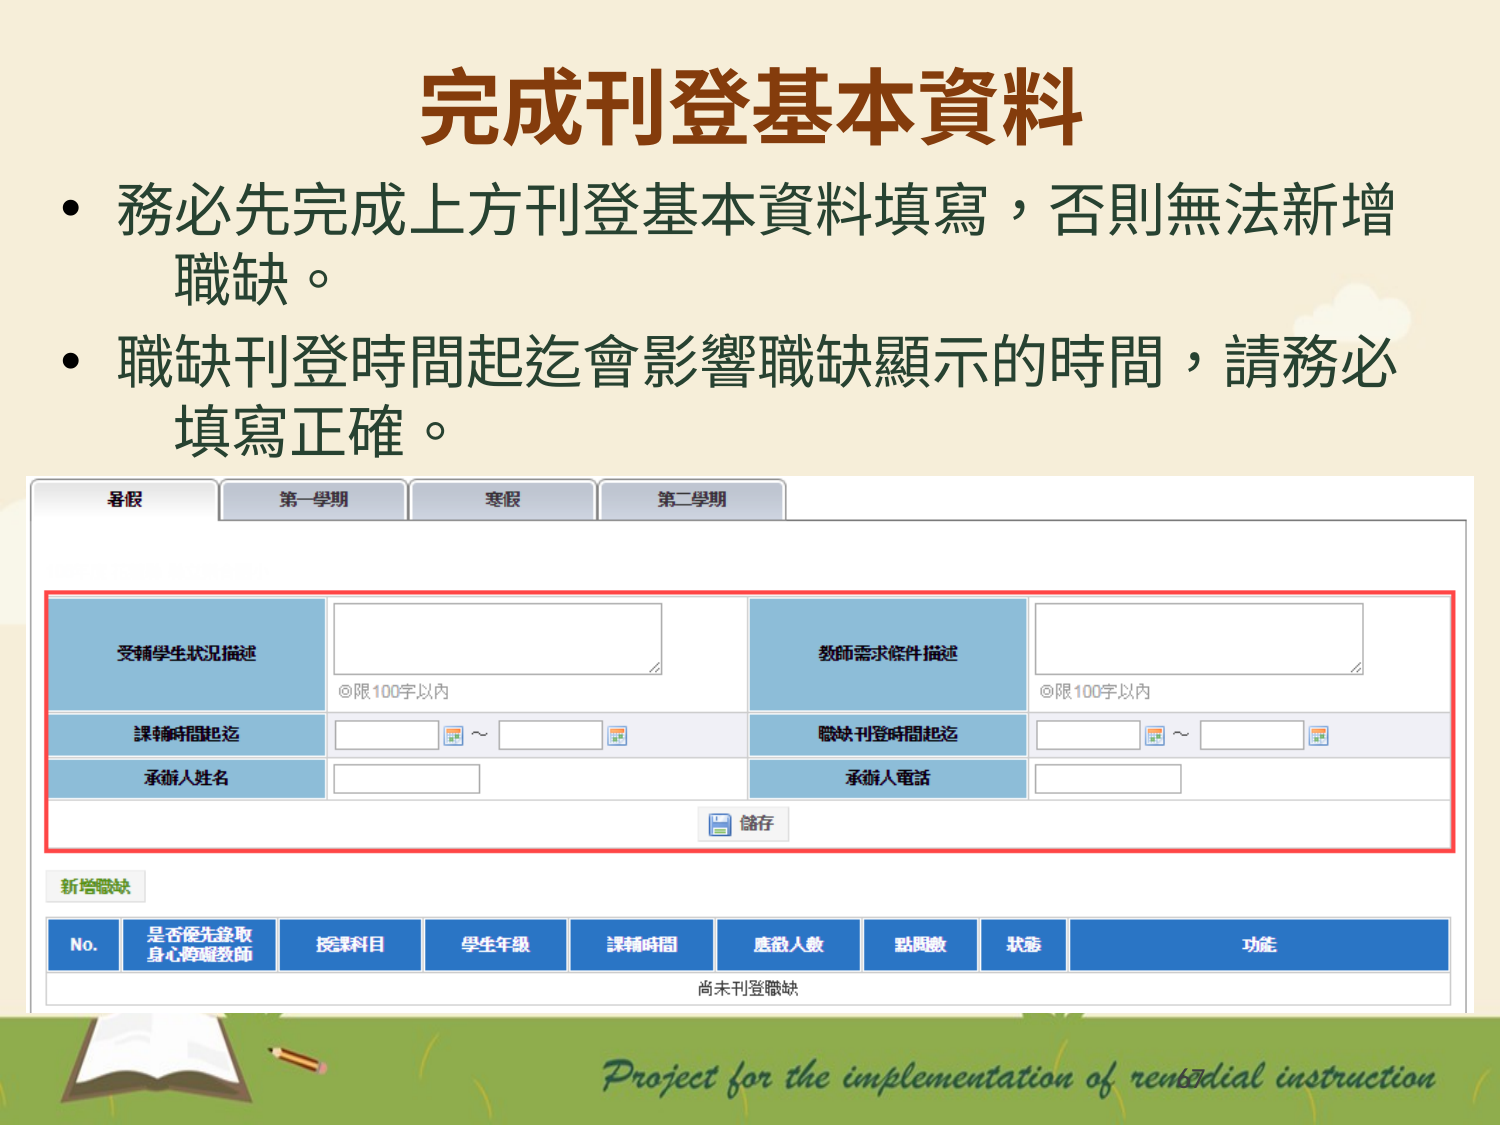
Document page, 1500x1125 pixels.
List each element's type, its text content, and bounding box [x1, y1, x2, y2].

title 完成刊登基本資料 [13, 45, 1491, 178]
text_box 務必先完成上方刊登基本資料填寫，否則無法新增職缺。 職缺刊登時間起迄會影響職缺顯示的時間，請務必填寫正確。 [46, 165, 1454, 473]
picture [26, 476, 1474, 1013]
text_box [1161, 1046, 1499, 1107]
